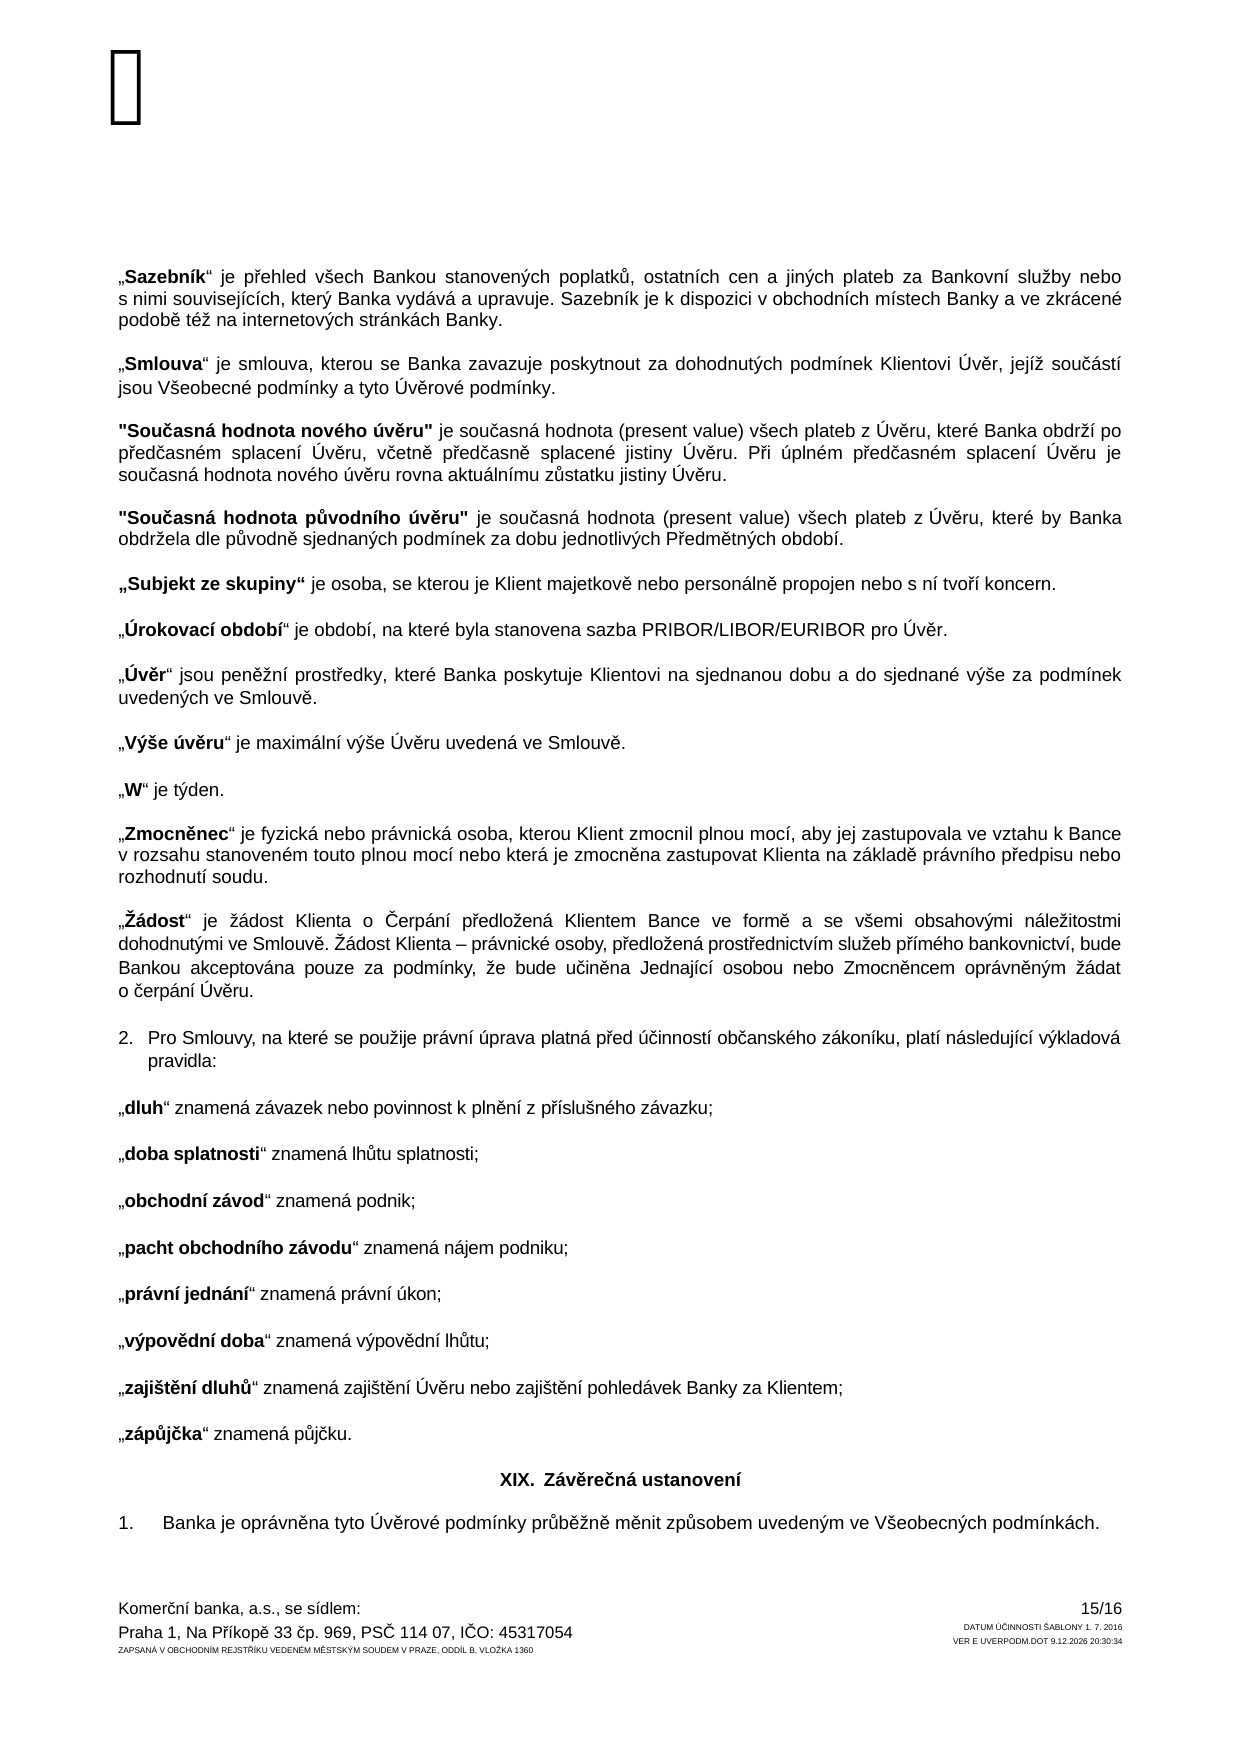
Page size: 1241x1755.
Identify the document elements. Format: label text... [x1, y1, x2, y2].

text „Subjekt ze skupiny“ je osoba, se kterou je Klient majetkově nebo personálně propojen nebo s ní tvoří koncern. [118, 571, 1122, 594]
text „zajištění dluhů“ znamená zajištění Úvěru nebo zajištění pohledávek Banky za Klientem; [118, 1376, 1122, 1399]
text „obchodní závod“ znamená podnik; [118, 1189, 1122, 1212]
text „Sazebník“ je přehled všech Bankou stanovených poplatků, ostatních cen a jiných plateb za Bankovní služby nebo s nimi souvisejících, který Banka vydává a upravuje. Sazebník je k dispozici v obchodních místech Banky a ve zkrácené podobě též na internetových stránkách Banky. [118, 266, 1122, 331]
text "Současná hodnota původního úvěru" je současná hodnota (present value) všech plateb z Úvěru, které by Banka obdržela dle původně sjednaných podmínek za dobu jednotlivých Předmětných období. [118, 507, 1122, 550]
text „Smlouva“ je smlouva, kterou se Banka zavazuje poskytnout za dohodnutých podmínek Klientovi Úvěr, jejíž součástí jsou Všeobecné podmínky a tyto Úvěrové podmínky. [118, 352, 1122, 399]
text „dluh“ znamená závazek nebo povinnost k plnění z příslušného závazku; [118, 1096, 1122, 1119]
text „doba splatnosti“ znamená lhůtu splatnosti; [118, 1142, 1122, 1166]
text 2. Pro Smlouvy, na které se použije právní úprava platná před účinností občanského zákoníku, platí následující výkladová pravidla: [118, 1026, 1122, 1072]
text „Úvěr“ jsou peněžní prostředky, které Banka poskytuje Klientovi na sjednanou dobu a do sjednané výše za podmínek uvedených ve Smlouvě. [118, 663, 1122, 709]
text „Žádost“ je žádost Klienta o Čerpání předložená Klientem Bance ve formě a se všemi obsahovými náležitostmi dohodnutými ve Smlouvě. Žádost Klienta – právnické osoby, předložená prostřednictvím služeb přímého bankovnictví, bude Bankou akceptována pouze za podmínky, že bude učiněna Jednající osobou nebo Zmocněncem oprávněným žádat o čerpání Úvěru. [118, 909, 1122, 1002]
text "Současná hodnota nového úvěru" je současná hodnota (present value) všech plateb z Úvěru, které Banka obdrží po předčasném splacení Úvěru, včetně předčasně splacené jistiny Úvěru. Při úplném předčasném splacení Úvěru je současná hodnota nového úvěru rovna aktuálnímu zůstatku jistiny Úvěru. [118, 420, 1122, 485]
text XIX. Závěrečná ustanovení [118, 1469, 1122, 1490]
text „výpovědní doba“ znamená výpovědní lhůtu; [118, 1329, 1122, 1352]
text 1. Banka je oprávněna tyto Úvěrové podmínky průběžně měnit způsobem uvedeným ve Všeobecných podmínkách. [118, 1512, 1122, 1533]
text „právní jednání“ znamená právní úkon; [118, 1282, 1122, 1306]
text „zápůjčka“ znamená půjčku. [118, 1422, 1122, 1446]
text „W“ je týden. [118, 778, 1122, 801]
text „Úrokovací období“ je období, na které byla stanovena sazba PRIBOR/LIBOR/EURIBOR pro Úvěr. [118, 618, 1122, 641]
text „Zmocněnec“ je fyzická nebo právnická osoba, kterou Klient zmocnil plnou mocí, aby jej zastupovala ve vztahu k Bance v rozsahu stanoveném touto plnou mocí nebo která je zmocněna zastupovat Klienta na základě právního předpisu nebo rozhodnutí soudu. [118, 823, 1122, 887]
text „Výše úvěru“ je maximální výše Úvěru uvedená ve Smlouvě. [118, 731, 1122, 754]
text „pacht obchodního závodu“ znamená nájem podniku; [118, 1236, 1122, 1259]
